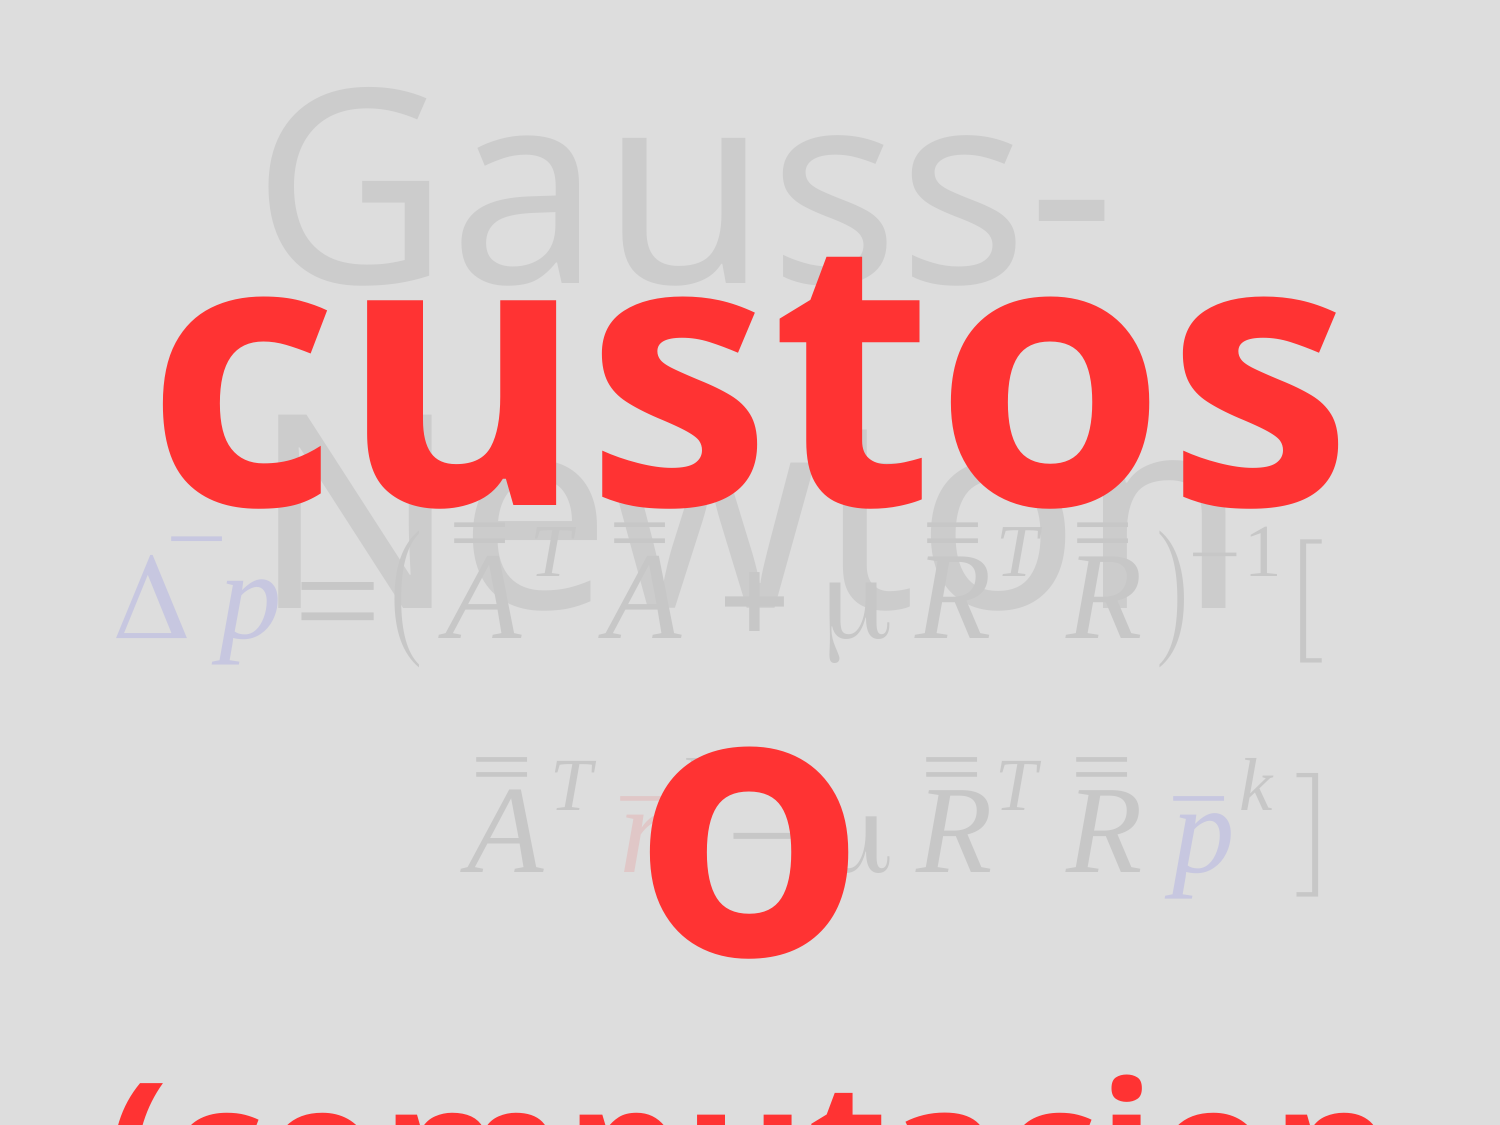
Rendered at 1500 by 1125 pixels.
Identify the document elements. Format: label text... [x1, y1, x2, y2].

title custoso (computacionalmente) [75, 116, 1425, 1009]
text_box [0, 0, 1500, 1125]
